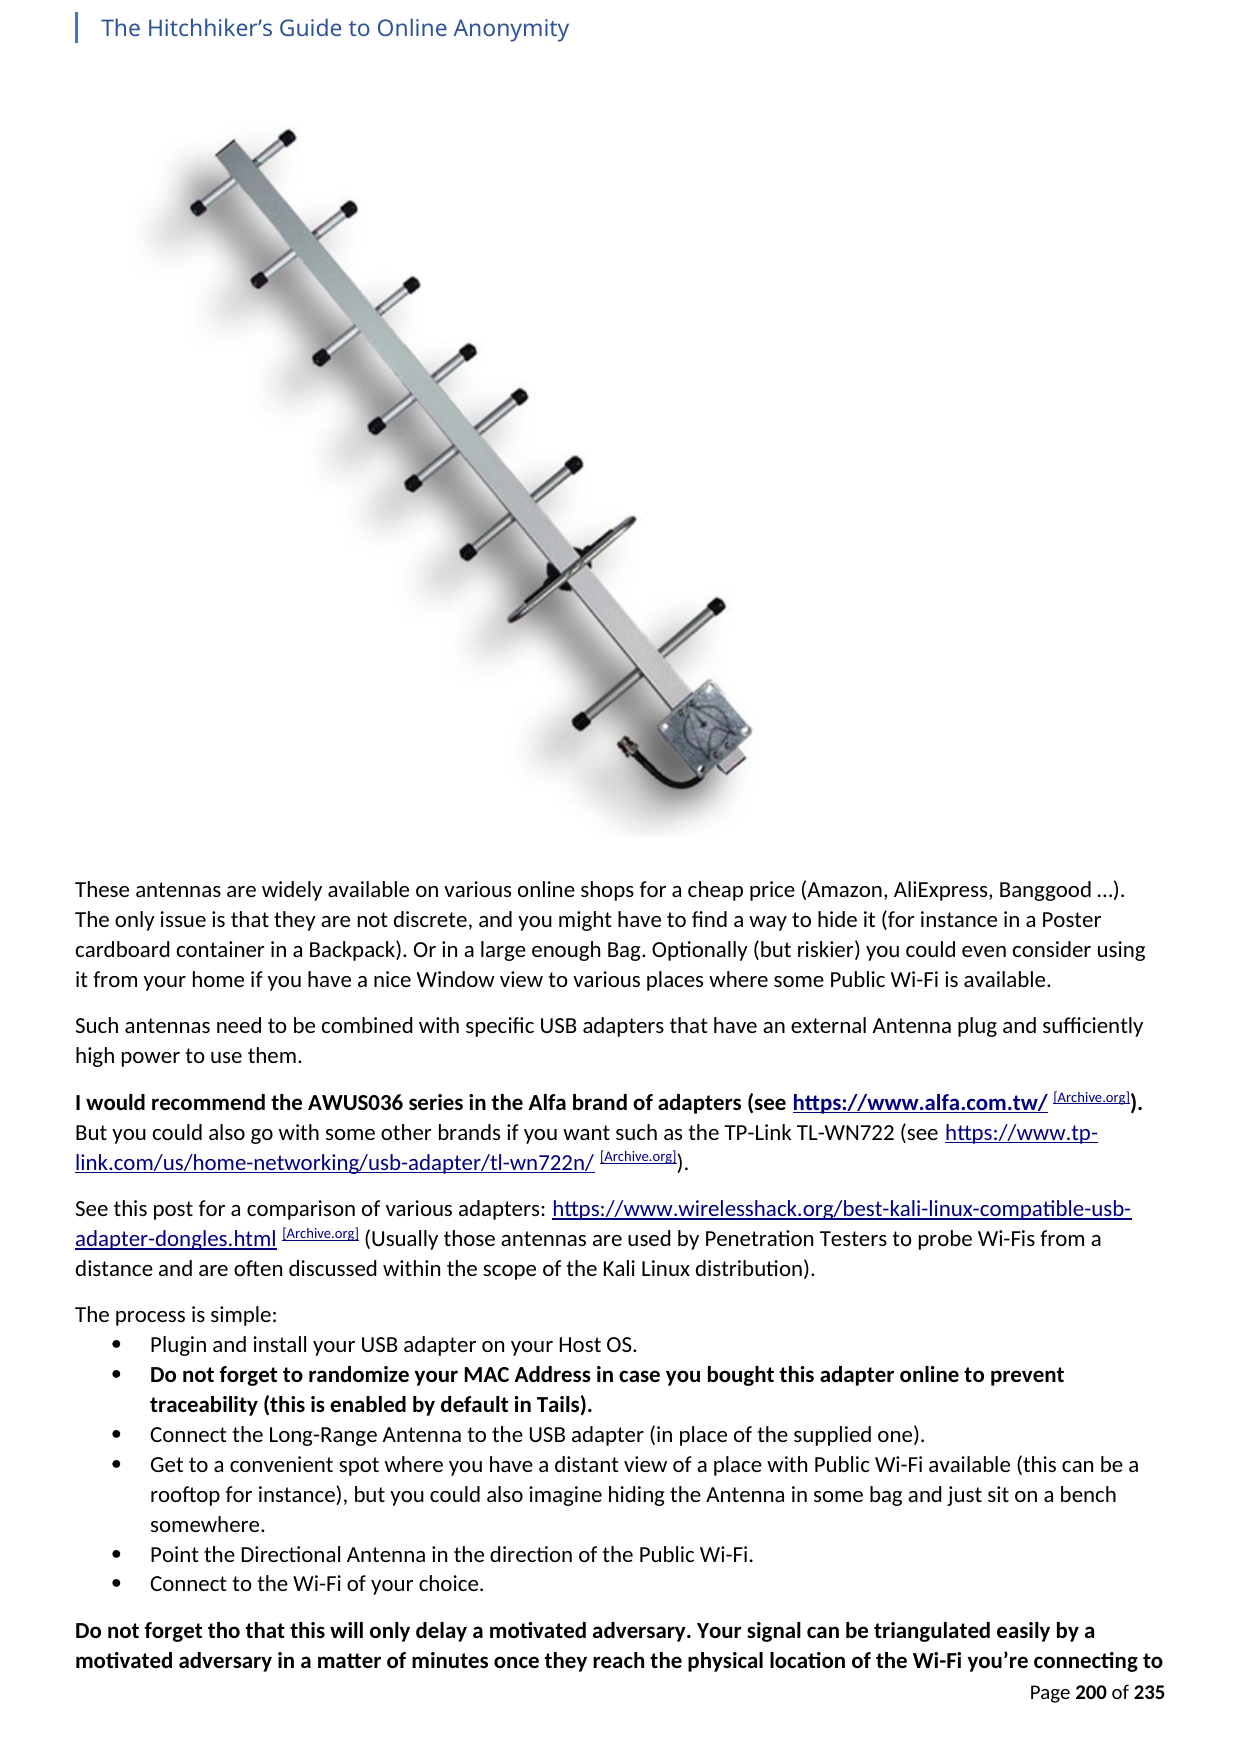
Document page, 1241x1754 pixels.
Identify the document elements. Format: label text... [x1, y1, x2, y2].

list Connect to the Wi-Fi of your choice. [112, 1569, 1165, 1598]
picture [75, 74, 857, 857]
list Do not forget to randomize your MAC Address in case you bought this adapter online to prevent traceability (this is enabled by default in Tails). [112, 1360, 1165, 1418]
list Point the Directional Antenna in the direction of the Public Wi-Fi. [112, 1540, 1165, 1568]
list Plugin and install your USB adapter on your Host OS. [112, 1330, 1165, 1358]
text These antennas are widely available on various online shops for a cheap price (Amazon, AliExpress, Banggood …). The only issue is that they are not discrete, and you might have to find a way to hide it (for instance in a Poster cardboard container in a Backpack). Or in a large enough Bag. Optionally (but riskier) you could even consider using it from your home if you have a nice Window view to various places where some Public Wi-Fi is available. [75, 875, 1165, 993]
list Connect the Long-Range Antenna to the USB adapter (in place of the supplied one). [112, 1420, 1165, 1448]
text Such antennas need to be combined with specific USB adapters that have an external Antenna plug and sufficiently high power to use them. [75, 1011, 1165, 1069]
text Do not forget tho that this will only delay a motivated adversary. Your signal can be triangulated easily by a motivated adversary in a matter of minutes once they reach the physical location of the Wi-Fi you’re connecting to [75, 1616, 1165, 1674]
text I would recommend the AWUS036 series in the Alfa brand of adapters (see https://www.alfa.com.tw/ [Archive.org]). But you could also go with some other brands if you want such as the TP-Link TL-WN722 (see https://www.tp-link.com/us/home-networking/usb-adapter/tl-wn722n/ [Archive.org]). [75, 1088, 1165, 1176]
text The process is simple: [75, 1301, 1165, 1328]
list Get to a convenient spot where you have a distant view of a place with Public Wi-Fi available (this can be a rooftop for instance), but you could also imagine hiding the Antenna in some bag and just sit on a bench somewhere. [112, 1450, 1165, 1538]
text See this post for a comparison of various adapters: https://www.wirelesshack.org/best-kali-linux-compatible-usb-adapter-dongles.html [Archive.org] (Usually those antennas are used by Penetration Testers to probe Wi-Fis from a distance and are often discussed within the scope of the Kali Linux distribution). [75, 1194, 1165, 1282]
